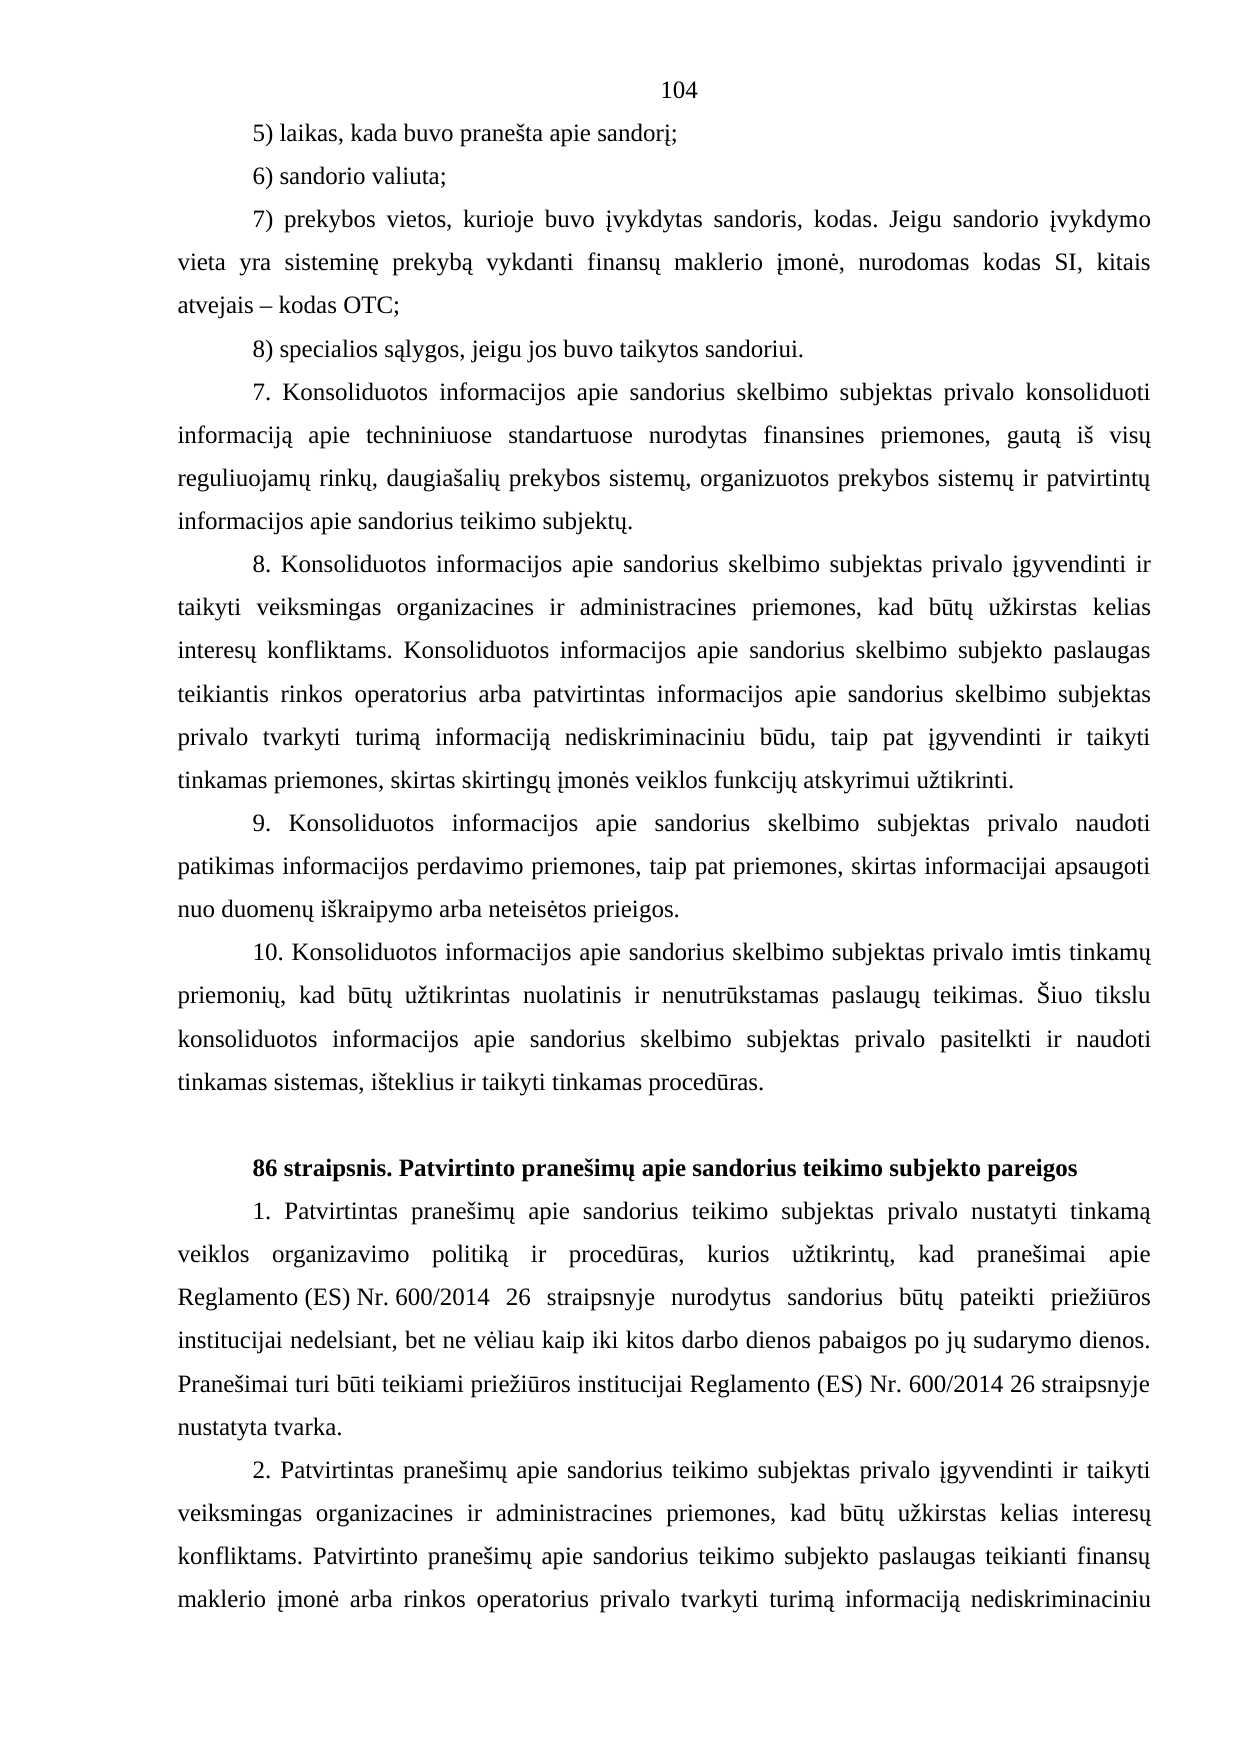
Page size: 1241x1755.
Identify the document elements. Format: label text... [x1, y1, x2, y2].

text 1. Patvirtintas pranešimų apie sandorius teikimo subjektas privalo nustatyti tinkamą veiklos organizavimo politiką ir procedūras, kurios užtikrintų, kad pranešimai apie Reglamento (ES) Nr. 600/2014 26 straipsnyje nurodytus sandorius būtų pateikti priežiūros institucijai nedelsiant, bet ne vėliau kaip iki kitos darbo dienos pabaigos po jų sudarymo dienos. Pranešimai turi būti teikiami priežiūros institucijai Reglamento (ES) Nr. 600/2014 26 straipsnyje nustatyta tvarka. [177, 1196, 1152, 1441]
text 2. Patvirtintas pranešimų apie sandorius teikimo subjektas privalo įgyvendinti ir taikyti veiksmingas organizacines ir administracines priemones, kad būtų užkirstas kelias interesų konfliktams. Patvirtinto pranešimų apie sandorius teikimo subjekto paslaugas teikianti finansų maklerio įmonė arba rinkos operatorius privalo tvarkyti turimą informaciją nediskriminaciniu [177, 1455, 1152, 1613]
text 5) laikas, kada buvo pranešta apie sandorį; [177, 118, 1152, 147]
text 6) sandorio valiuta; [177, 161, 1152, 190]
text 9. Konsoliduotos informacijos apie sandorius skelbimo subjektas privalo naudoti patikimas informacijos perdavimo priemones, taip pat priemones, skirtas informacijai apsaugoti nuo duomenų iškraipymo arba neteisėtos prieigos. [177, 808, 1152, 923]
text 7. Konsoliduotos informacijos apie sandorius skelbimo subjektas privalo konsoliduoti informaciją apie techniniuose standartuose nurodytas finansines priemones, gautą iš visų reguliuojamų rinkų, daugiašalių prekybos sistemų, organizuotos prekybos sistemų ir patvirtintų informacijos apie sandorius teikimo subjektų. [177, 377, 1152, 535]
text 86 straipsnis. Patvirtinto pranešimų apie sandorius teikimo subjekto pareigos [177, 1153, 1152, 1182]
text 8) specialios sąlygos, jeigu jos buvo taikytos sandoriui. [177, 334, 1152, 362]
text 8. Konsoliduotos informacijos apie sandorius skelbimo subjektas privalo įgyvendinti ir taikyti veiksmingas organizacines ir administracines priemones, kad būtų užkirstas kelias interesų konfliktams. Konsoliduotos informacijos apie sandorius skelbimo subjekto paslaugas teikiantis rinkos operatorius arba patvirtintas informacijos apie sandorius skelbimo subjektas privalo tvarkyti turimą informaciją nediskriminaciniu būdu, taip pat įgyvendinti ir taikyti tinkamas priemones, skirtas skirtingų įmonės veiklos funkcijų atskyrimui užtikrinti. [177, 549, 1152, 794]
text 10. Konsoliduotos informacijos apie sandorius skelbimo subjektas privalo imtis tinkamų priemonių, kad būtų užtikrintas nuolatinis ir nenutrūkstamas paslaugų teikimas. Šiuo tikslu konsoliduotos informacijos apie sandorius skelbimo subjektas privalo pasitelkti ir naudoti tinkamas sistemas, išteklius ir taikyti tinkamas procedūras. [177, 937, 1152, 1096]
text 7) prekybos vietos, kurioje buvo įvykdytas sandoris, kodas. Jeigu sandorio įvykdymo vieta yra sisteminę prekybą vykdanti finansų maklerio įmonė, nurodomas kodas SI, kitais atvejais – kodas OTC; [177, 204, 1152, 319]
